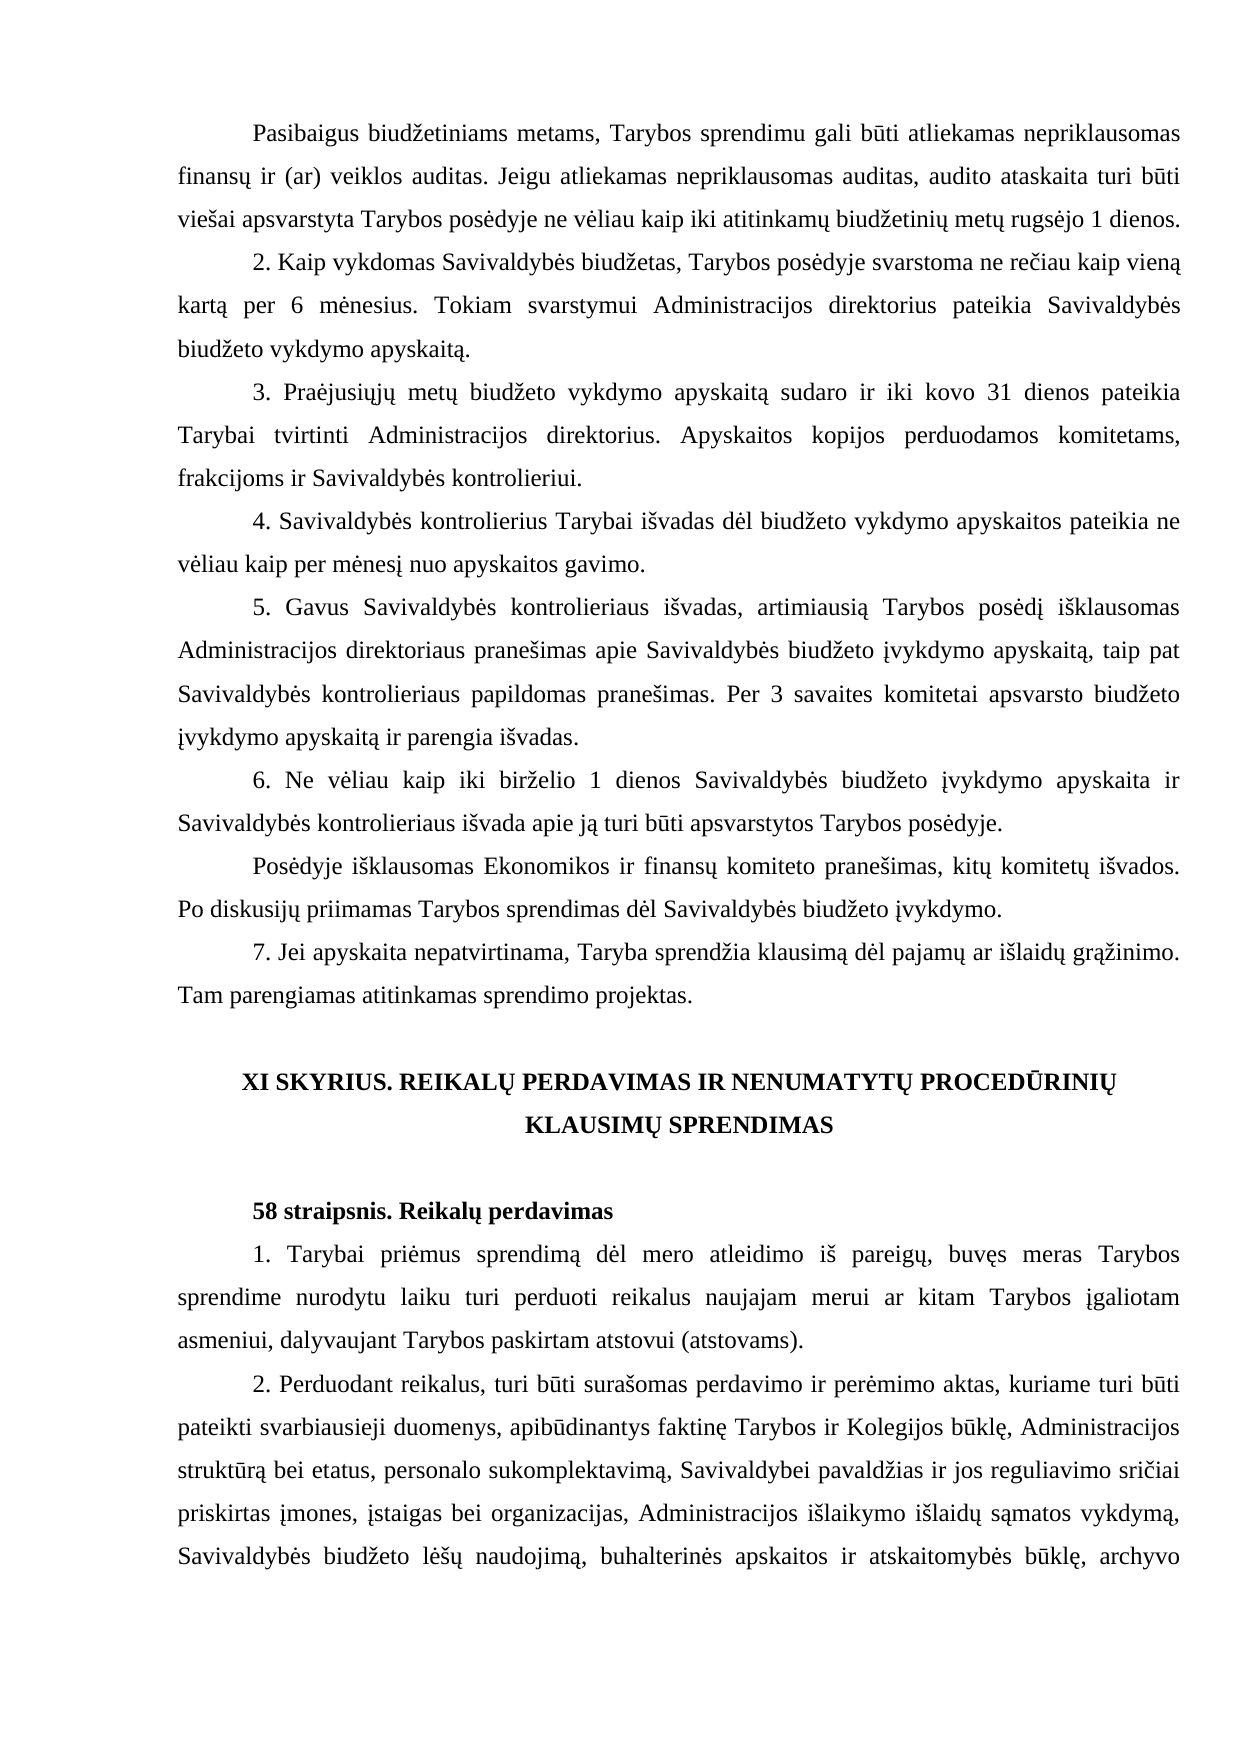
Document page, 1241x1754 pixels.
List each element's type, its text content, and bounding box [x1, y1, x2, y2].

text 2. Perduodant reikalus, turi būti surašomas perdavimo ir perėmimo aktas, kuriame turi būti pateikti svarbiausieji duomenys, apibūdinantys faktinę Tarybos ir Kolegijos būklę, Administracijos struktūrą bei etatus, personalo sukomplektavimą, Savivaldybei pavaldžias ir jos reguliavimo sričiai priskirtas įmones, įstaigas bei organizacijas, Administracijos išlaikymo išlaidų sąmatos vykdymą, Savivaldybės biudžeto lėšų naudojimą, buhalterinės apskaitos ir atskaitomybės būklę, archyvo [177, 1369, 1181, 1570]
text XI SKYRIUS. REIKALŲ PERDAVIMAS IR NENUMATYTŲ PROCEDŪRINIŲ KLAUSIMŲ SPRENDIMAS [177, 1067, 1181, 1139]
text 4. Savivaldybės kontrolierius Tarybai išvadas dėl biudžeto vykdymo apyskaitos pateikia ne vėliau kaip per mėnesį nuo apyskaitos gavimo. [177, 506, 1181, 578]
text Pasibaigus biudžetiniams metams, Tarybos sprendimu gali būti atliekamas nepriklausomas finansų ir (ar) veiklos auditas. Jeigu atliekamas nepriklausomas auditas, audito ataskaita turi būti viešai apsvarstyta Tarybos posėdyje ne vėliau kaip iki atitinkamų biudžetinių metų rugsėjo 1 dienos. [177, 118, 1181, 233]
text Posėdyje išklausomas Ekonomikos ir finansų komiteto pranešimas, kitų komitetų išvados. Po diskusijų priimamas Tarybos sprendimas dėl Savivaldybės biudžeto įvykdymo. [177, 851, 1181, 923]
text 5. Gavus Savivaldybės kontrolieriaus išvadas, artimiausią Tarybos posėdį išklausomas Administracijos direktoriaus pranešimas apie Savivaldybės biudžeto įvykdymo apyskaitą, taip pat Savivaldybės kontrolieriaus papildomas pranešimas. Per 3 savaites komitetai apsvarsto biudžeto įvykdymo apyskaitą ir parengia išvadas. [177, 592, 1181, 751]
text 7. Jei apyskaita nepatvirtinama, Taryba sprendžia klausimą dėl pajamų ar išlaidų grąžinimo. Tam parengiamas atitinkamas sprendimo projektas. [177, 937, 1181, 1009]
text 6. Ne vėliau kaip iki birželio 1 dienos Savivaldybės biudžeto įvykdymo apyskaita ir Savivaldybės kontrolieriaus išvada apie ją turi būti apsvarstytos Tarybos posėdyje. [177, 765, 1181, 837]
text 3. Praėjusiųjų metų biudžeto vykdymo apyskaitą sudaro ir iki kovo 31 dienos pateikia Tarybai tvirtinti Administracijos direktorius. Apyskaitos kopijos perduodamos komitetams, frakcijoms ir Savivaldybės kontrolieriui. [177, 377, 1181, 492]
text 2. Kaip vykdomas Savivaldybės biudžetas, Tarybos posėdyje svarstoma ne rečiau kaip vieną kartą per 6 mėnesius. Tokiam svarstymui Administracijos direktorius pateikia Savivaldybės biudžeto vykdymo apyskaitą. [177, 247, 1181, 362]
text 58 straipsnis. Reikalų perdavimas [177, 1196, 1181, 1225]
text 1. Tarybai priėmus sprendimą dėl mero atleidimo iš pareigų, buvęs meras Tarybos sprendime nurodytu laiku turi perduoti reikalus naujajam merui ar kitam Tarybos įgaliotam asmeniui, dalyvaujant Tarybos paskirtam atstovui (atstovams). [177, 1239, 1181, 1354]
